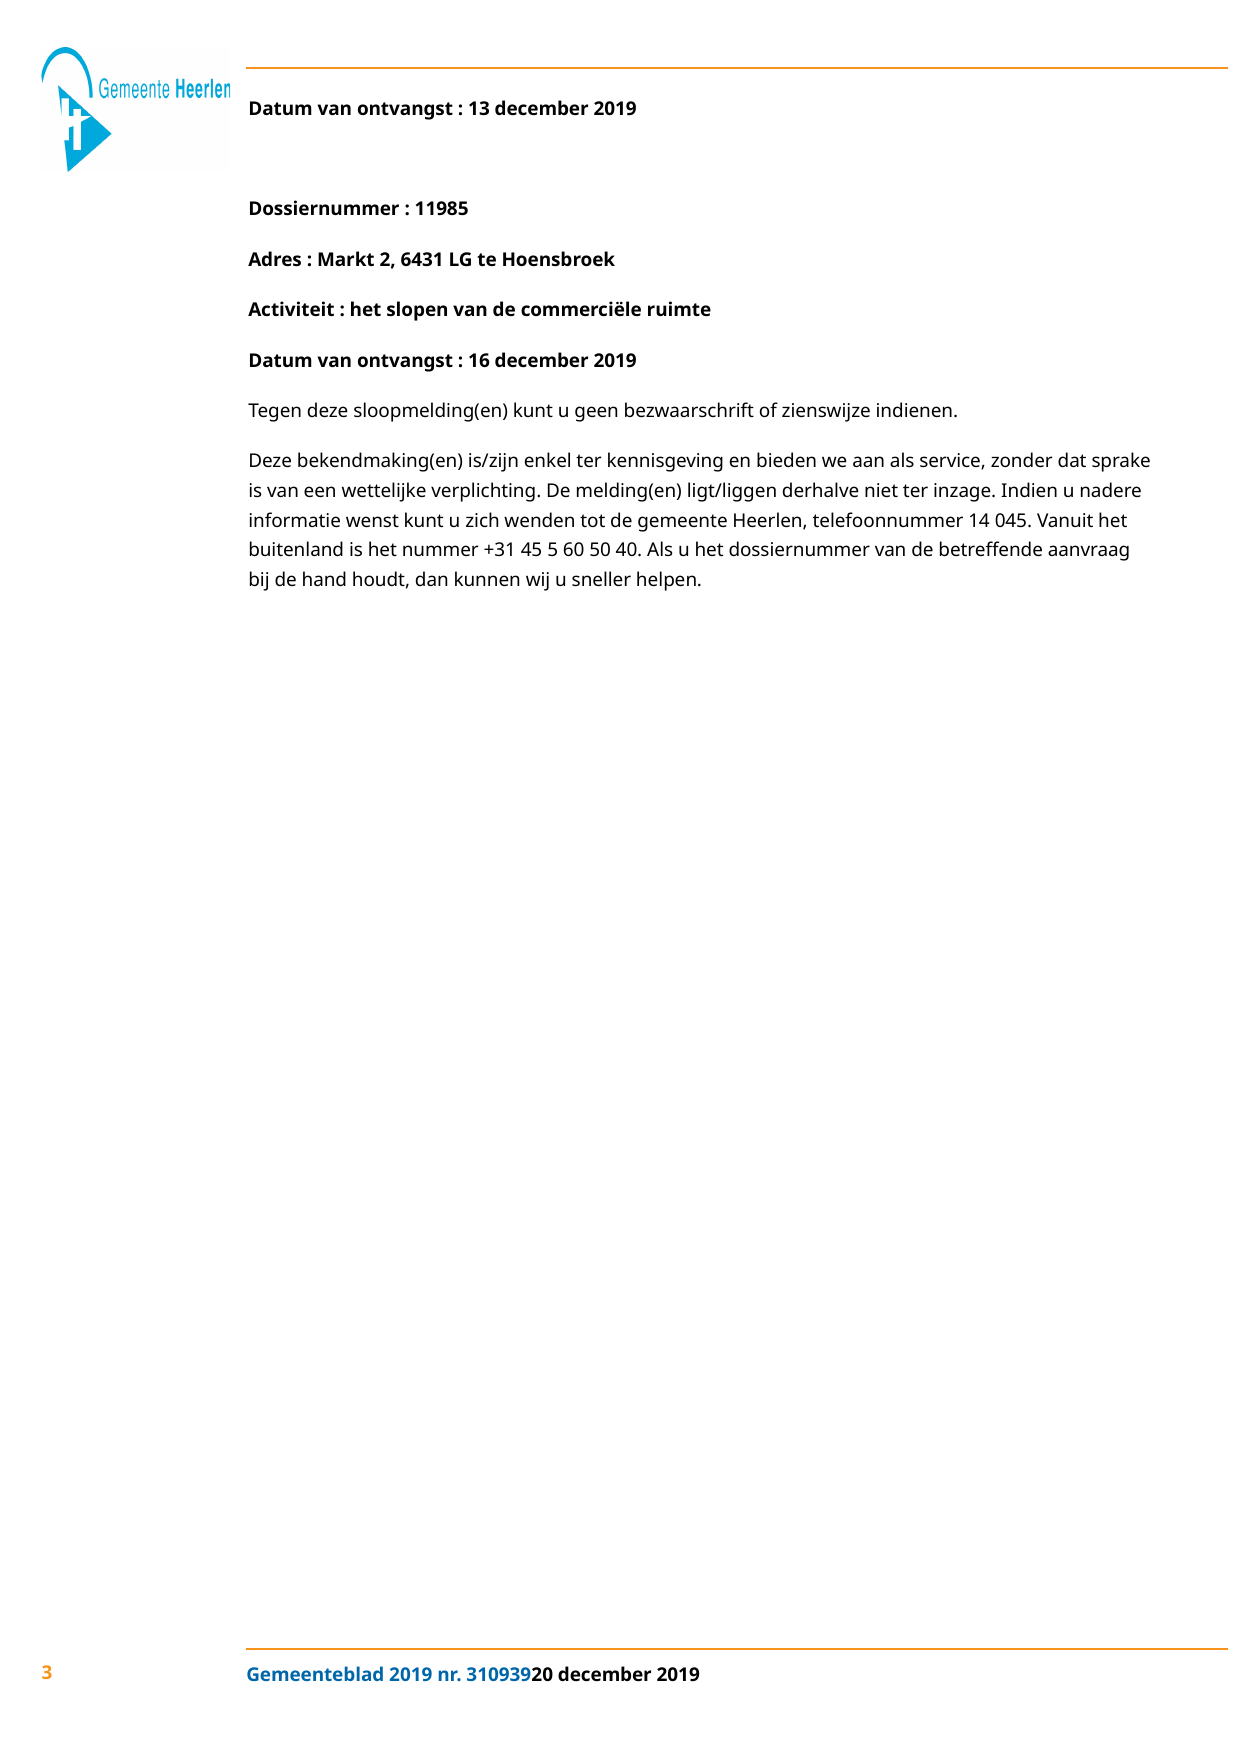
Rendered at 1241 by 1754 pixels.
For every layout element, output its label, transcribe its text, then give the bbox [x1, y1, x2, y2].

text Dossiernummer : 11985 [248, 196, 1152, 221]
text Deze bekendmaking(en) is/zijn enkel ter kennisgeving en bieden we aan als service, zonder dat sprake is van een wettelijke verplichting. De melding(en) ligt/liggen derhalve niet ter inzage. Indien u nadere informatie wenst kunt u zich wenden tot de gemeente Heerlen, telefoonnummer 14 045. Vanuit het buitenland is het nummer +31 45 5 60 50 40. Als u het dossiernummer van de betreffende aanvraag bij de hand houdt, dan kunnen wij u sneller helpen. [248, 448, 1152, 592]
picture [41, 47, 59, 70]
text Datum van ontvangst : 13 december 2019 [248, 95, 1152, 121]
text Adres : Markt 2, 6431 LG te Hoensbroek [248, 246, 1152, 272]
text Datum van ontvangst : 16 december 2019 [248, 347, 1152, 373]
picture [41, 47, 231, 172]
text Tegen deze sloopmelding(en) kunt u geen bezwaarschrift of zienswijze indienen. [248, 397, 1152, 423]
text Activiteit : het slopen van de commerciële ruimte [248, 296, 1152, 322]
